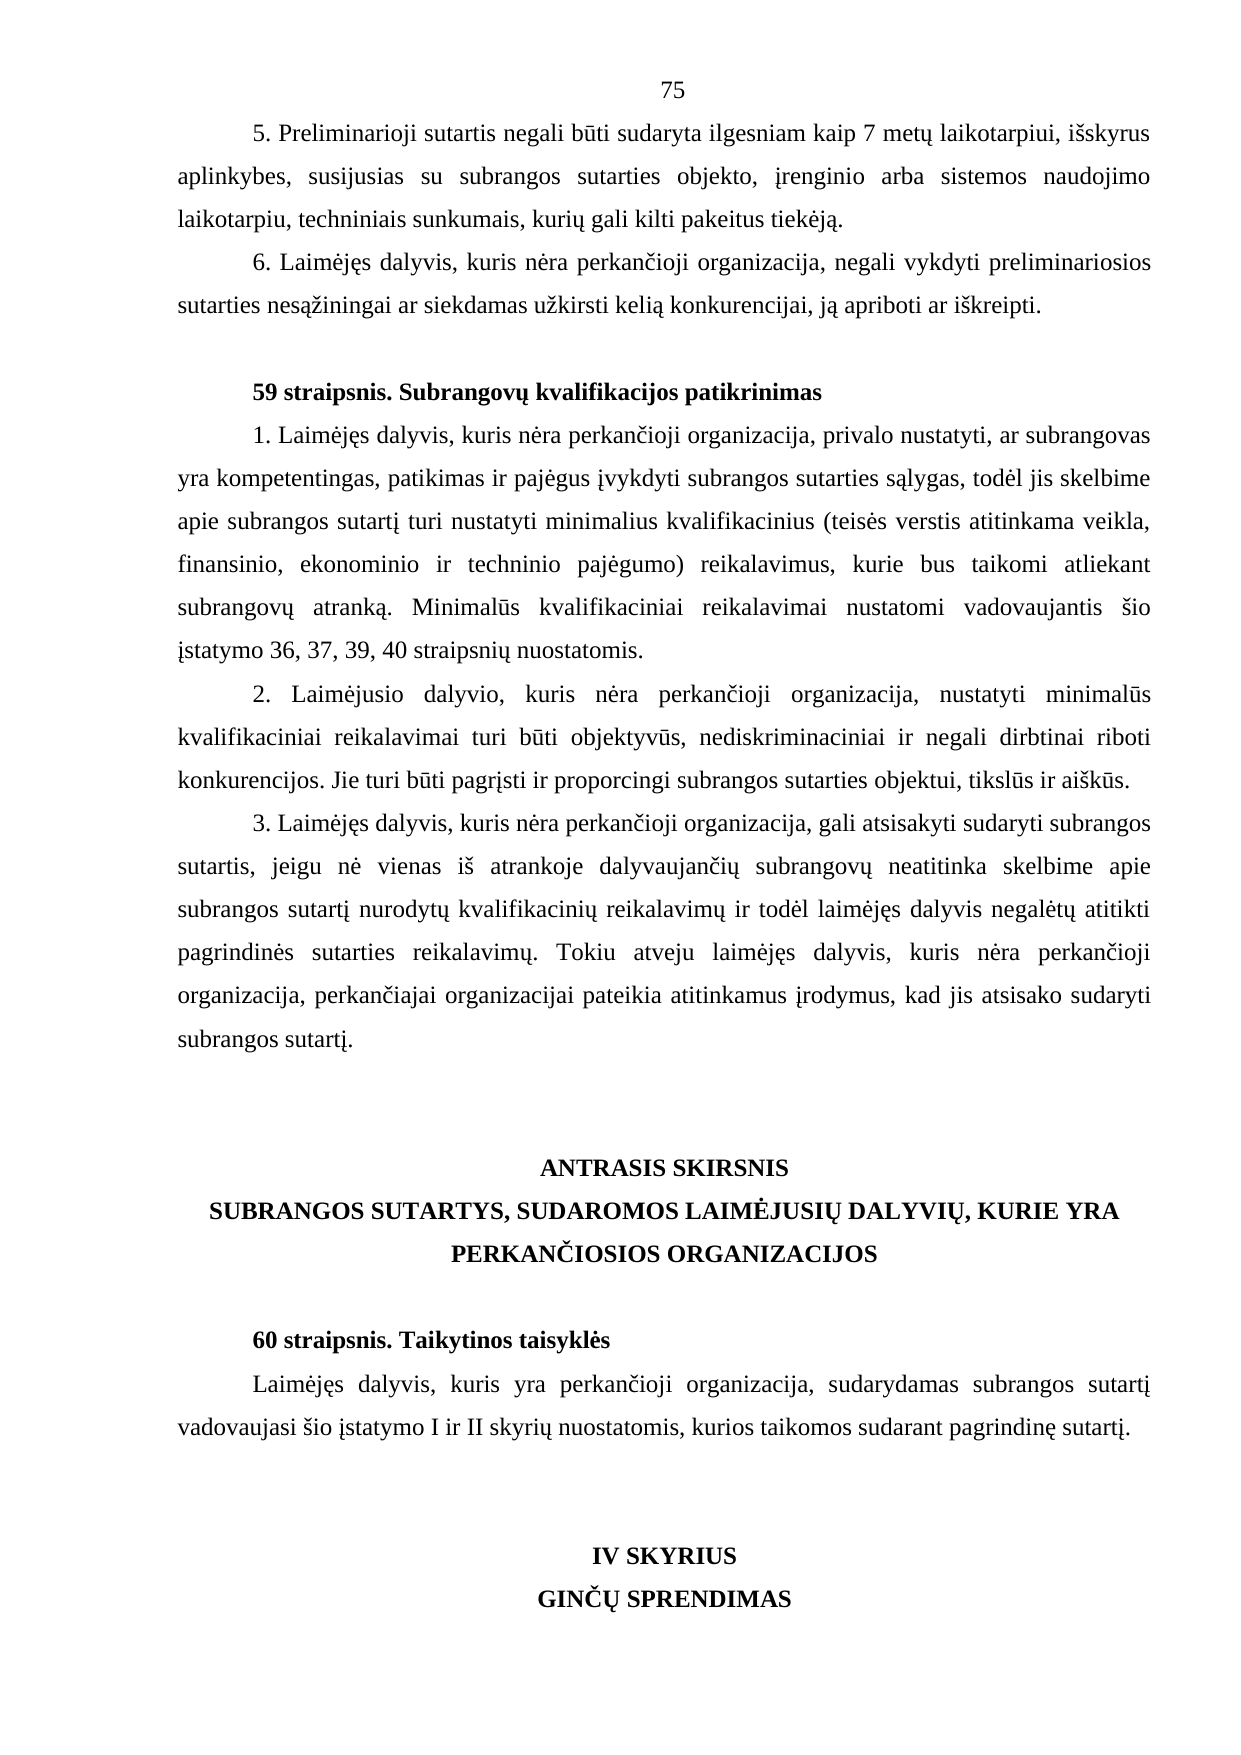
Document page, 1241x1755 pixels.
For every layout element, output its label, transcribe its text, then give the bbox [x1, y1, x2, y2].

text 59 straipsnis. Subrangovų kvalifikacijos patikrinimas [177, 377, 1152, 406]
text 2. Laimėjusio dalyvio, kuris nėra perkančioji organizacija, nustatyti minimalūs kvalifikaciniai reikalavimai turi būti objektyvūs, nediskriminaciniai ir negali dirbtinai riboti konkurencijos. Jie turi būti pagrįsti ir proporcingi subrangos sutarties objektui, tikslūs ir aiškūs. [177, 679, 1152, 794]
text 5. Preliminarioji sutartis negali būti sudaryta ilgesniam kaip 7 metų laikotarpiui, išskyrus aplinkybes, susijusias su subrangos sutarties objekto, įrenginio arba sistemos naudojimo laikotarpiu, techniniais sunkumais, kurių gali kilti pakeitus tiekėją. [177, 118, 1152, 233]
text Laimėjęs dalyvis, kuris yra perkančioji organizacija, sudarydamas subrangos sutartį vadovaujasi šio įstatymo I ir II skyrių nuostatomis, kurios taikomos sudarant pagrindinę sutartį. [177, 1369, 1152, 1441]
text ANTRASIS SKIRSNIS [177, 1153, 1152, 1182]
text Subrangos sutartys, sudaromos LAIMĖJusių DALYVIų, kurie yra perkančiosios organizacijos [177, 1196, 1152, 1268]
text 60 straipsnis. Taikytinos taisyklės [177, 1326, 1152, 1354]
text GINČŲ SPRENDIMAS [177, 1584, 1152, 1613]
text IV SKYRIUS [177, 1541, 1152, 1570]
text 3. Laimėjęs dalyvis, kuris nėra perkančioji organizacija, gali atsisakyti sudaryti subrangos sutartis, jeigu nė vienas iš atrankoje dalyvaujančių subrangovų neatitinka skelbime apie subrangos sutartį nurodytų kvalifikacinių reikalavimų ir todėl laimėjęs dalyvis negalėtų atitikti pagrindinės sutarties reikalavimų. Tokiu atveju laimėjęs dalyvis, kuris nėra perkančioji organizacija, perkančiajai organizacijai pateikia atitinkamus įrodymus, kad jis atsisako sudaryti subrangos sutartį. [177, 808, 1152, 1052]
text 6. Laimėjęs dalyvis, kuris nėra perkančioji organizacija, negali vykdyti preliminariosios sutarties nesąžiningai ar siekdamas užkirsti kelią konkurencijai, ją apriboti ar iškreipti. [177, 247, 1152, 319]
text 1. Laimėjęs dalyvis, kuris nėra perkančioji organizacija, privalo nustatyti, ar subrangovas yra kompetentingas, patikimas ir pajėgus įvykdyti subrangos sutarties sąlygas, todėl jis skelbime apie subrangos sutartį turi nustatyti minimalius kvalifikacinius (teisės verstis atitinkama veikla, finansinio, ekonominio ir techninio pajėgumo) reikalavimus, kurie bus taikomi atliekant subrangovų atranką. Minimalūs kvalifikaciniai reikalavimai nustatomi vadovaujantis šio įstatymo 36, 37, 39, 40 straipsnių nuostatomis. [177, 420, 1152, 664]
